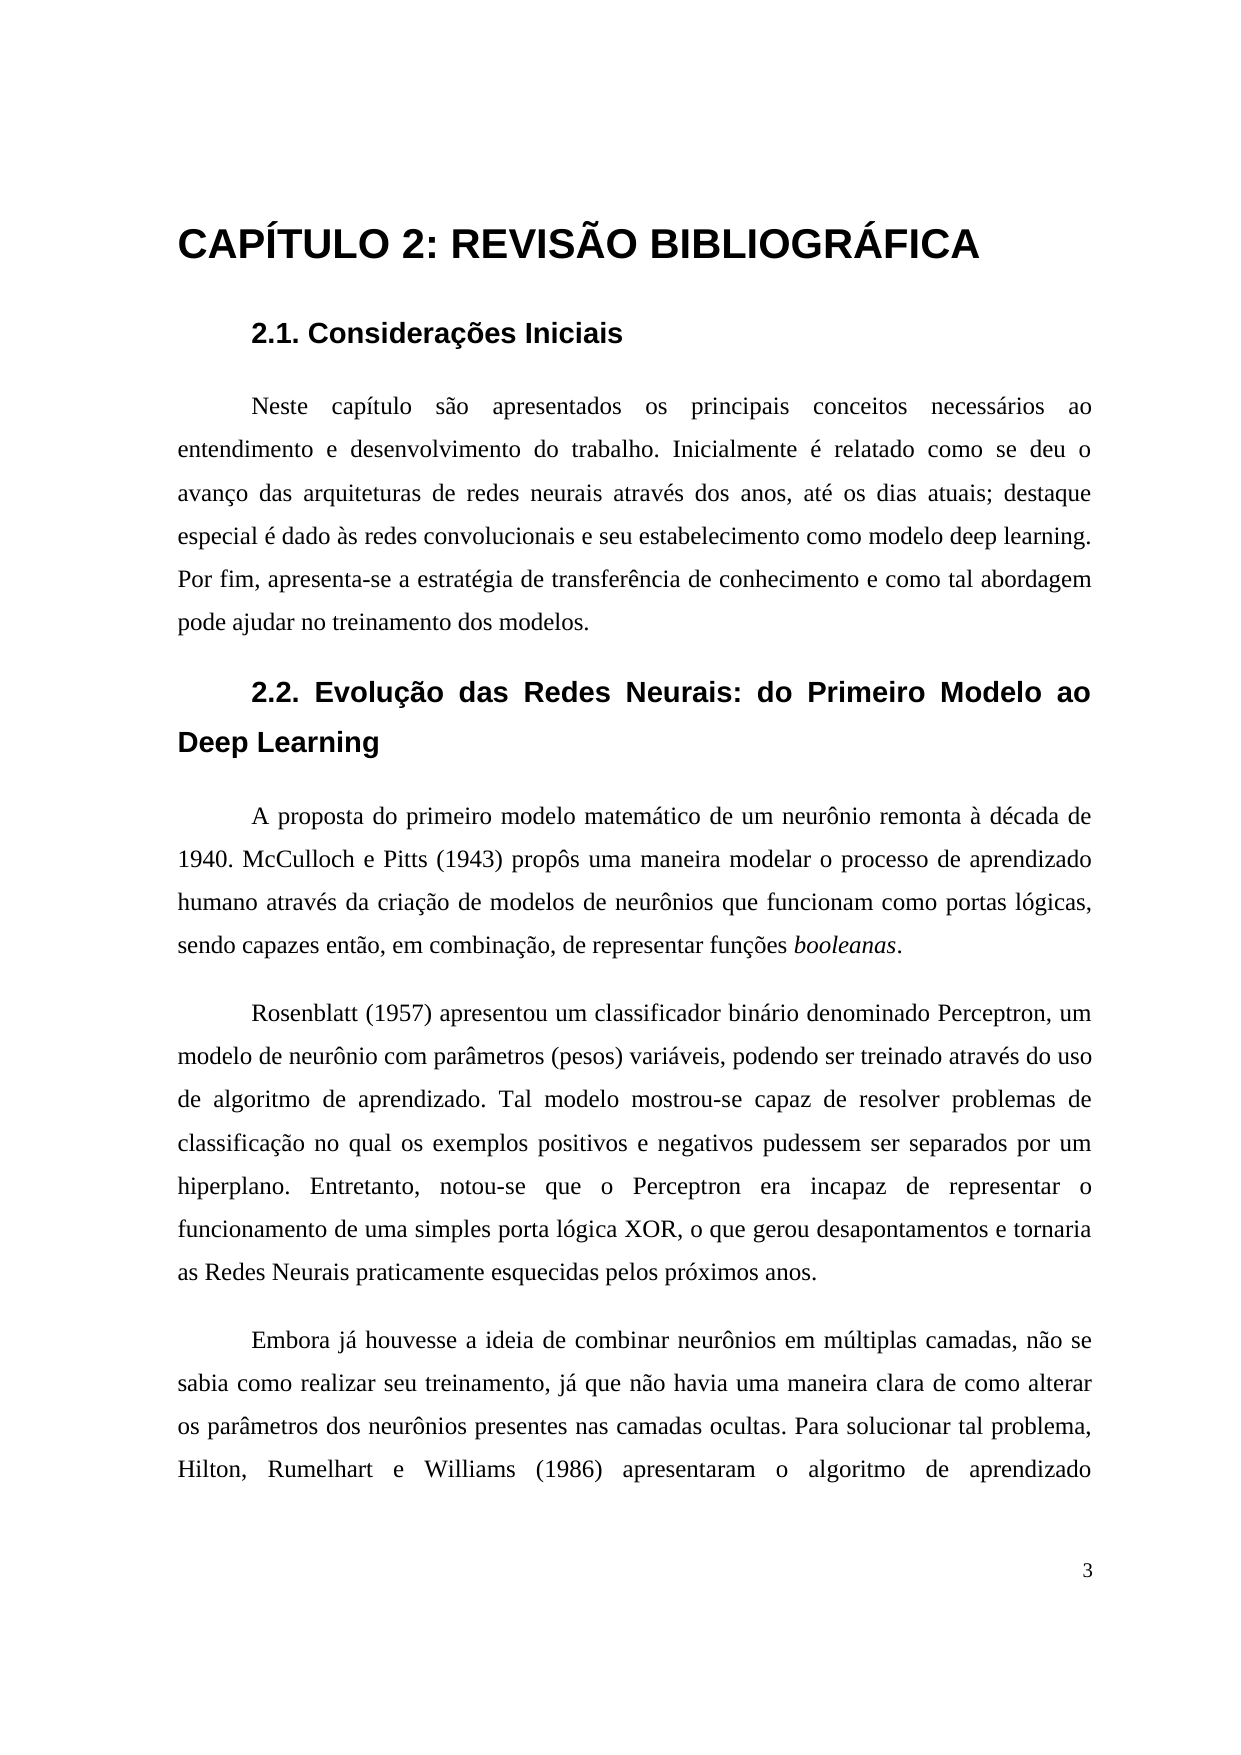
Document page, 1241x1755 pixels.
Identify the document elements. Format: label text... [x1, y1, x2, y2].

subtitle 2.1. Considerações Iniciais [177, 316, 1093, 349]
subtitle CAPÍTULO 2: REVISÃO BIBLIOGRÁFICA [177, 219, 1093, 267]
text A proposta do primeiro modelo matemático de um neurônio remonta à década de 1940. McCulloch e Pitts (1943) propôs uma maneira modelar o processo de aprendizado humano através da criação de modelos de neurônios que funcionam como portas lógicas, sendo capazes então, em combinação, de representar funções booleanas. [177, 801, 1093, 959]
text Neste capítulo são apresentados os principais conceitos necessários ao entendimento e desenvolvimento do trabalho. Inicialmente é relatado como se deu o avanço das arquiteturas de redes neurais através dos anos, até os dias atuais; destaque especial é dado às redes convolucionais e seu estabelecimento como modelo deep learning. Por fim, apresenta-se a estratégia de transferência de conhecimento e como tal abordagem pode ajudar no treinamento dos modelos. [177, 391, 1093, 636]
text Embora já houvesse a ideia de combinar neurônios em múltiplas camadas, não se sabia como realizar seu treinamento, já que não havia uma maneira clara de como alterar os parâmetros dos neurônios presentes nas camadas ocultas. Para solucionar tal problema, Hilton, Rumelhart e Williams (1986) apresentaram o algoritmo de aprendizado [177, 1325, 1093, 1483]
subtitle 2.2. Evolução das Redes Neurais: do Primeiro Modelo ao Deep Learning [177, 675, 1093, 759]
text Rosenblatt (1957) apresentou um classificador binário denominado Perceptron, um modelo de neurônio com parâmetros (pesos) variáveis, podendo ser treinado através do uso de algoritmo de aprendizado. Tal modelo mostrou-se capaz de resolver problemas de classificação no qual os exemplos positivos e negativos pudessem ser separados por um hiperplano. Entretanto, notou-se que o Perceptron era incapaz de representar o funcionamento de uma simples porta lógica XOR, o que gerou desapontamentos e tornaria as Redes Neurais praticamente esquecidas pelos próximos anos. [177, 998, 1093, 1286]
